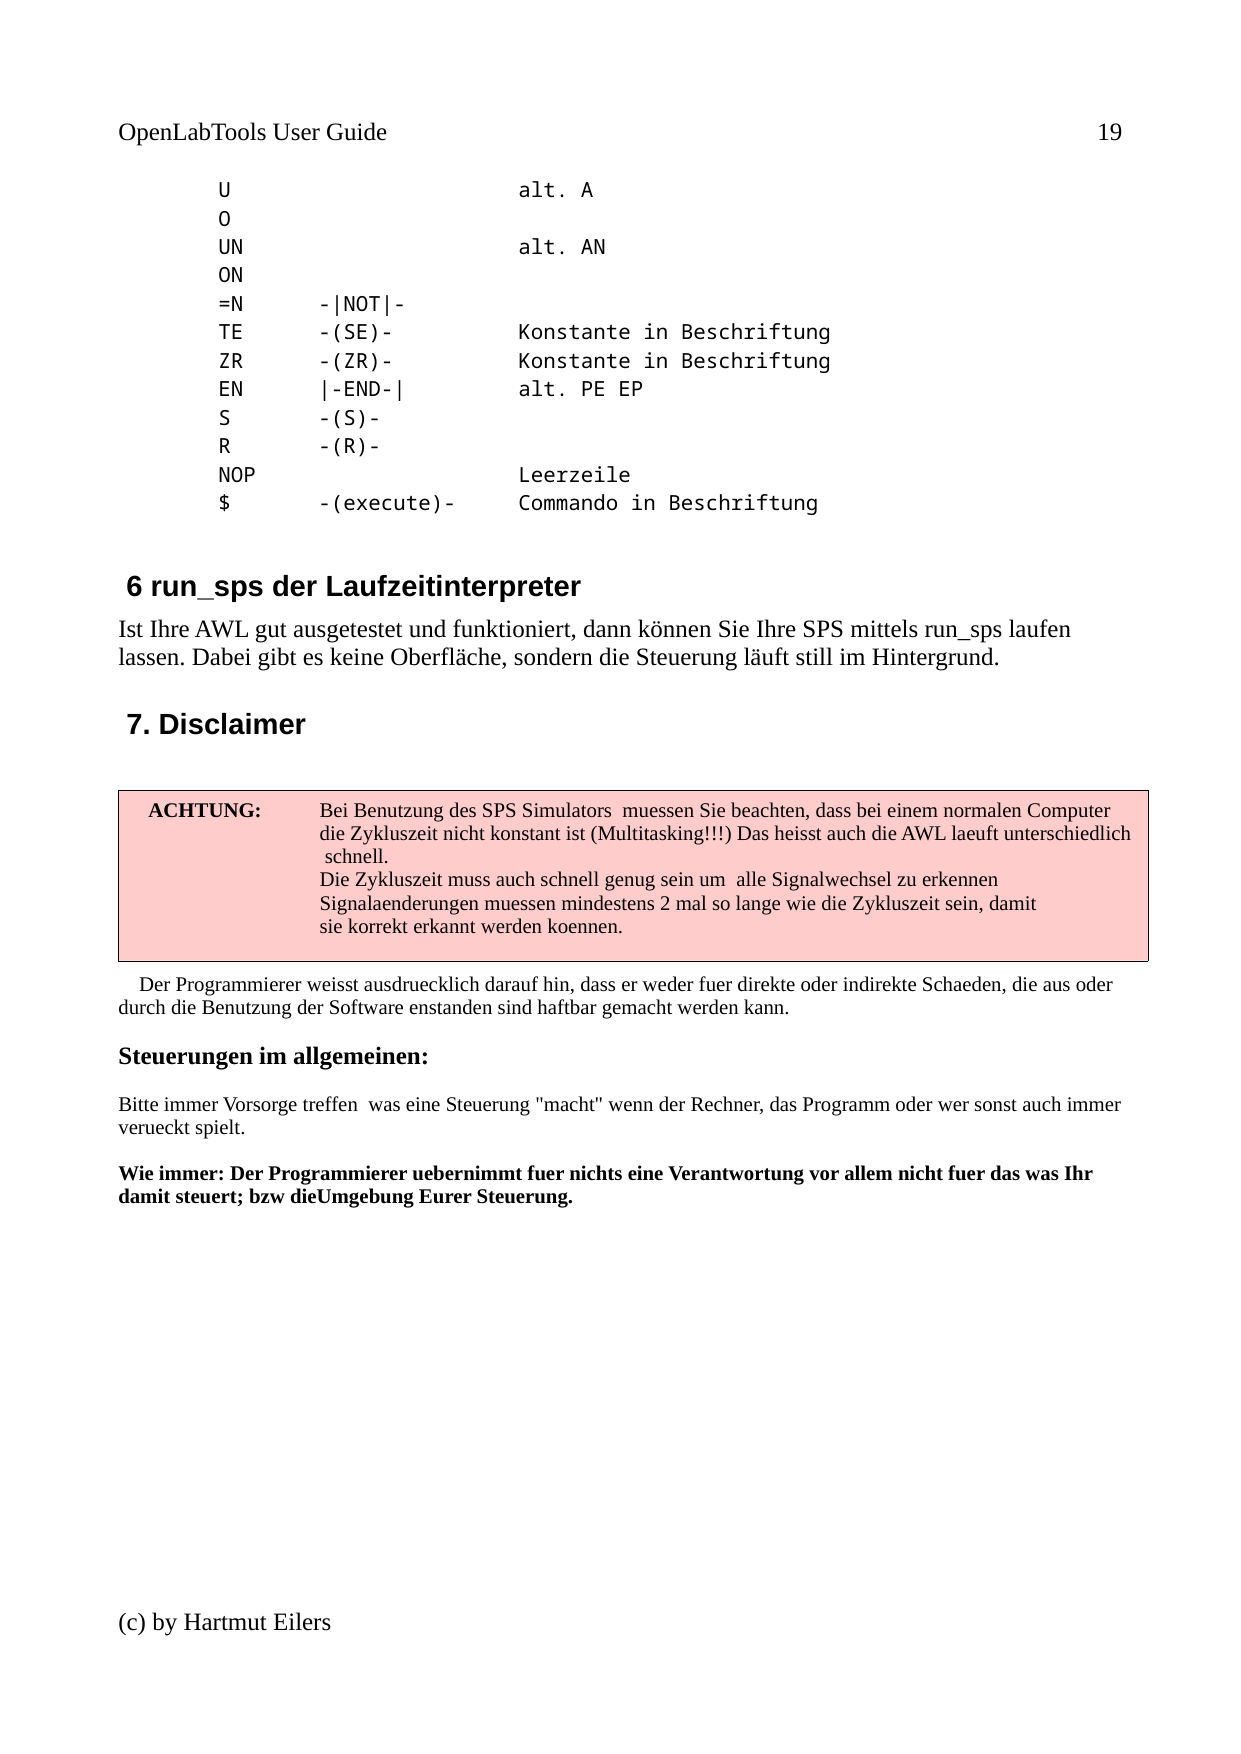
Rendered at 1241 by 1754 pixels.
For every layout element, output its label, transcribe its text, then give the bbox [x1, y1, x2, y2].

text [118, 776, 1122, 789]
subtitle 7. Disclaimer [118, 708, 1122, 741]
text Bitte immer Vorsorge treffen was eine Steuerung "macht" wenn der Rechner, das Programm oder wer sonst auch immer verueckt spielt. [118, 1093, 1122, 1139]
text schnell. [127, 845, 1139, 868]
text S -(S)- [118, 403, 1122, 431]
text Wie immer: Der Programmierer uebernimmt fuer nichts eine Verantwortung vor allem nicht fuer das was Ihr damit steuert; bzw dieUmgebung Eurer Steuerung. [118, 1162, 1122, 1208]
text =N -|NOT|- [118, 289, 1122, 317]
text U alt. A [118, 175, 1122, 204]
text $ -(execute)- Commando in Beschriftung [118, 488, 1122, 517]
text NOP Leerzeile [118, 460, 1122, 488]
text UN alt. AN [118, 232, 1122, 261]
text TE -(SE)- Konstante in Beschriftung [118, 317, 1122, 346]
text R -(R)- [118, 431, 1122, 460]
text Ist Ihre AWL gut ausgetestet und funktioniert, dann können Sie Ihre SPS mittels run_sps laufen lassen. Dabei gibt es keine Oberfläche, sondern die Steuerung läuft still im Hintergrund. [118, 615, 1122, 671]
text EN |-END-| alt. PE EP [118, 374, 1122, 403]
text ZR -(ZR)- Konstante in Beschriftung [118, 346, 1122, 374]
text die Zykluszeit nicht konstant ist (Multitasking!!!) Das heisst auch die AWL laeuft unterschiedlich [127, 822, 1139, 845]
text Die Zykluszeit muss auch schnell genug sein um alle Signalwechsel zu erkennen Signalaenderungen muessen mindestens 2 mal so lange wie die Zykluszeit sein, damit sie korrekt erkannt werden koennen. [127, 868, 1139, 938]
text ON [118, 261, 1122, 289]
subtitle 6 run_sps der Laufzeitinterpreter [118, 570, 1122, 603]
text Der Programmierer weisst ausdruecklich darauf hin, dass er weder fuer direkte oder indirekte Schaeden, die aus oder durch die Benutzung der Software enstanden sind haftbar gemacht werden kann. [118, 962, 1122, 1019]
text ACHTUNG: Bei Benutzung des SPS Simulators muessen Sie beachten, dass bei einem normalen Computer [127, 799, 1139, 822]
text O [118, 204, 1122, 232]
text Steuerungen im allgemeinen: [118, 1042, 1122, 1093]
